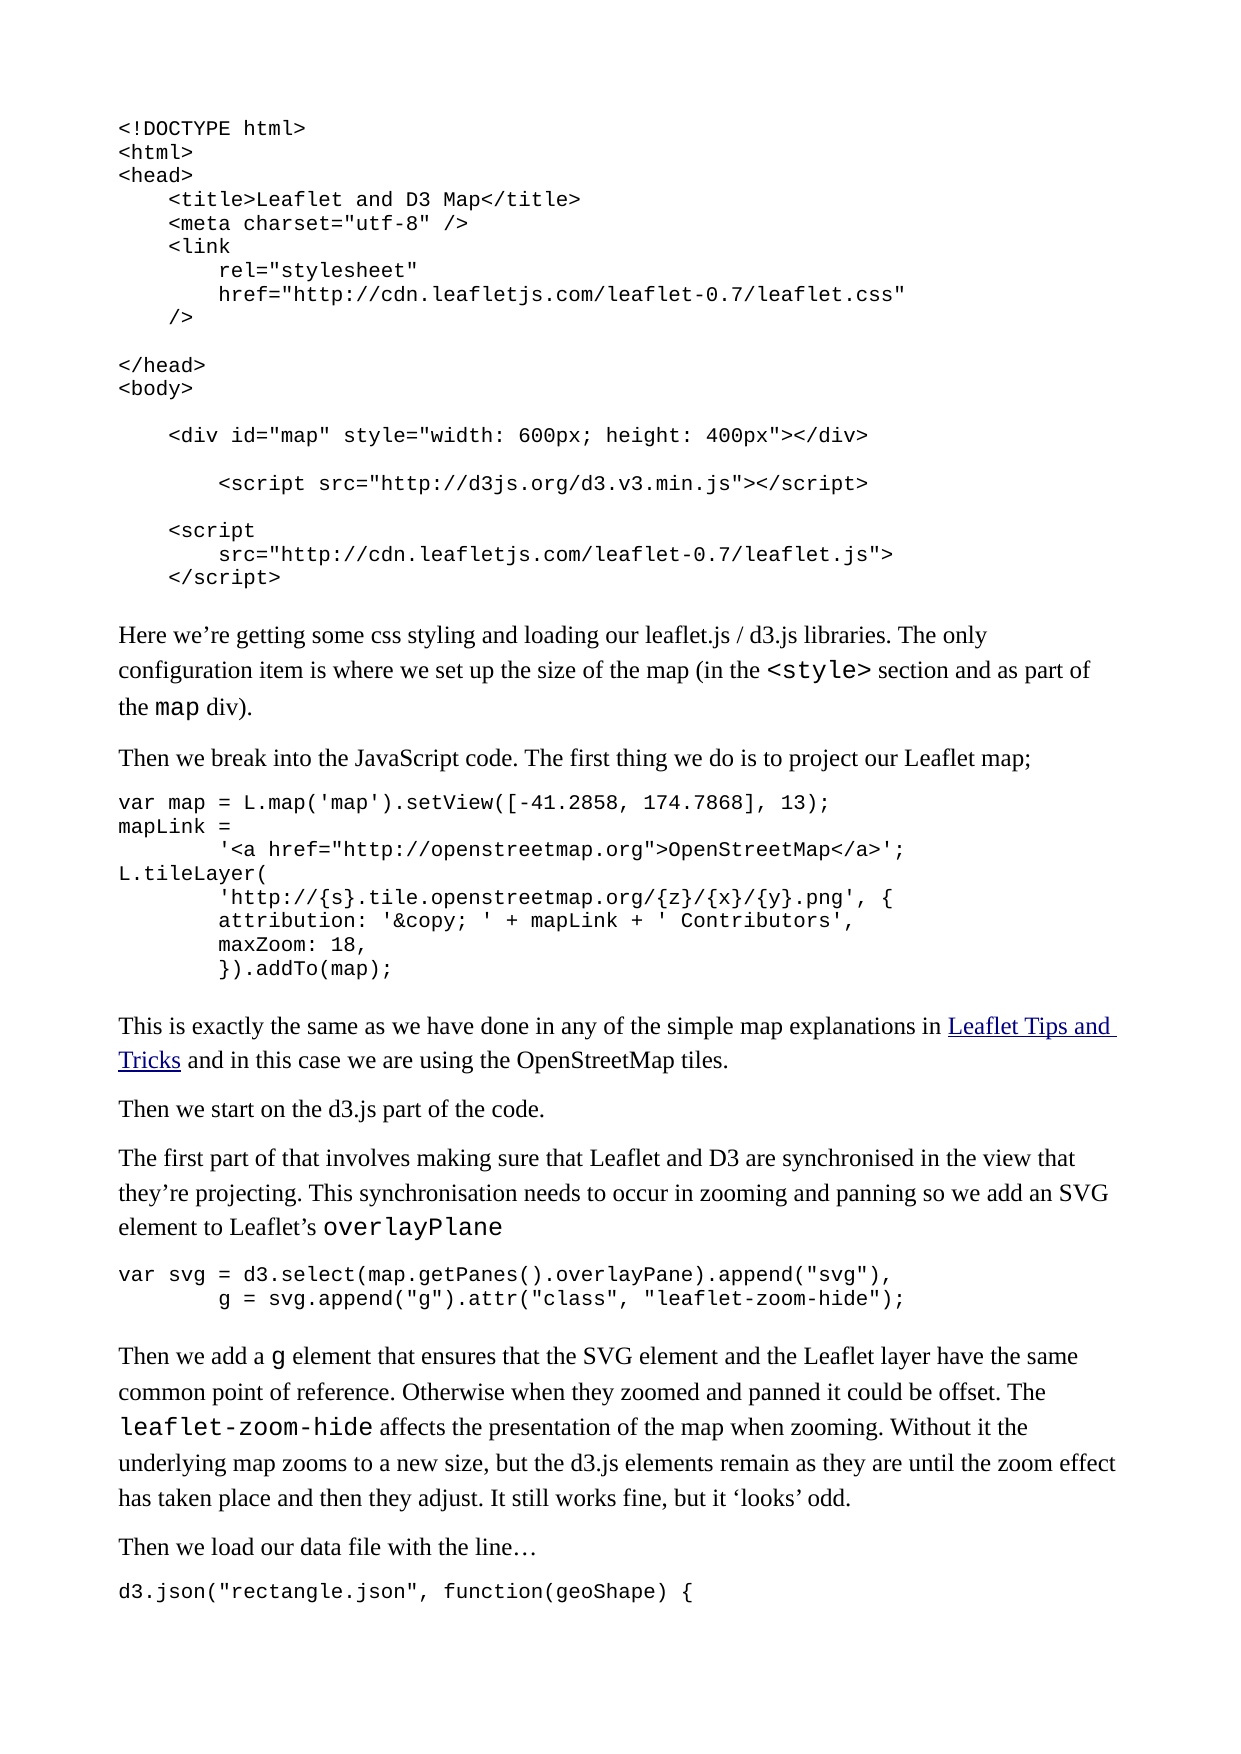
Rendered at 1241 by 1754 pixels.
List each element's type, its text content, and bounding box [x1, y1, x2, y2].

text d3.json("rectangle.json", function(geoShape) { [118, 1581, 1122, 1604]
text <script [118, 520, 1122, 544]
text '<a href="http://openstreetmap.org">OpenStreetMap</a>'; [118, 839, 1122, 863]
text 'http://{s}.tile.openstreetmap.org/{z}/{x}/{y}.png', { [118, 887, 1122, 910]
text <meta charset="utf-8" /> [118, 213, 1122, 236]
text Then we load our data file with the line… [118, 1532, 1122, 1561]
text <body> [118, 378, 1122, 402]
text <head> [118, 165, 1122, 189]
text g = svg.append("g").attr("class", "leaflet-zoom-hide"); [118, 1288, 1122, 1311]
text src="http://cdn.leafletjs.com/leaflet-0.7/leaflet.js"> [118, 544, 1122, 567]
text <div id="map" style="width: 600px; height: 400px"></div> [118, 426, 1122, 449]
text L.tileLayer( [118, 863, 1122, 887]
text <link [118, 236, 1122, 260]
text <!DOCTYPE html> [118, 118, 1122, 142]
text Then we add a g element that ensures that the SVG element and the Leaflet layer have the same common point of reference. Otherwise when they zoomed and panned it could be offset. The leaflet-zoom-hide affects the presentation of the map when zooming. Without it the underlying map zooms to a new size, but the d3.js elements remain as they are until the zoom effect has taken place and then they adjust. It still works fine, but it ‘looks’ odd. [118, 1341, 1122, 1512]
text The first part of that involves making sure that Leaflet and D3 are synchronised in the view that they’re projecting. This synchronisation needs to occur in zooming and panning so we add an SVG element to Leaflet’s overlayPlane [118, 1143, 1122, 1243]
text </head> [118, 354, 1122, 378]
text var map = L.map('map').setView([-41.2858, 174.7868], 13); [118, 792, 1122, 816]
text </script> [118, 567, 1122, 591]
text Here we’re getting some css styling and loading our leaflet.js / d3.js libraries. The only configuration item is where we set up the size of the map (in the <style> section and as part of the map div). [118, 621, 1122, 722]
text href="http://cdn.leafletjs.com/leaflet-0.7/leaflet.css" [118, 284, 1122, 307]
text var svg = d3.select(map.getPanes().overlayPane).append("svg"), [118, 1264, 1122, 1288]
text /> [118, 307, 1122, 331]
text }).addTo(map); [118, 958, 1122, 981]
text <title>Leaflet and D3 Map</title> [118, 189, 1122, 213]
text attribution: '&copy; ' + mapLink + ' Contributors', [118, 910, 1122, 934]
text mapLink = [118, 816, 1122, 839]
text This is exactly the same as we have done in any of the simple map explanations in Leaflet Tips and Tricks and in this case we are using the OpenStreetMap tiles. [118, 1011, 1122, 1074]
text Then we break into the JavaScript code. The first thing we do is to project our Leaflet map; [118, 743, 1122, 772]
text <script src="http://d3js.org/d3.v3.min.js"></script> [118, 473, 1122, 496]
text <html> [118, 142, 1122, 165]
text maxZoom: 18, [118, 934, 1122, 958]
text Then we start on the d3.js part of the code. [118, 1094, 1122, 1123]
text rel="stylesheet" [118, 260, 1122, 284]
